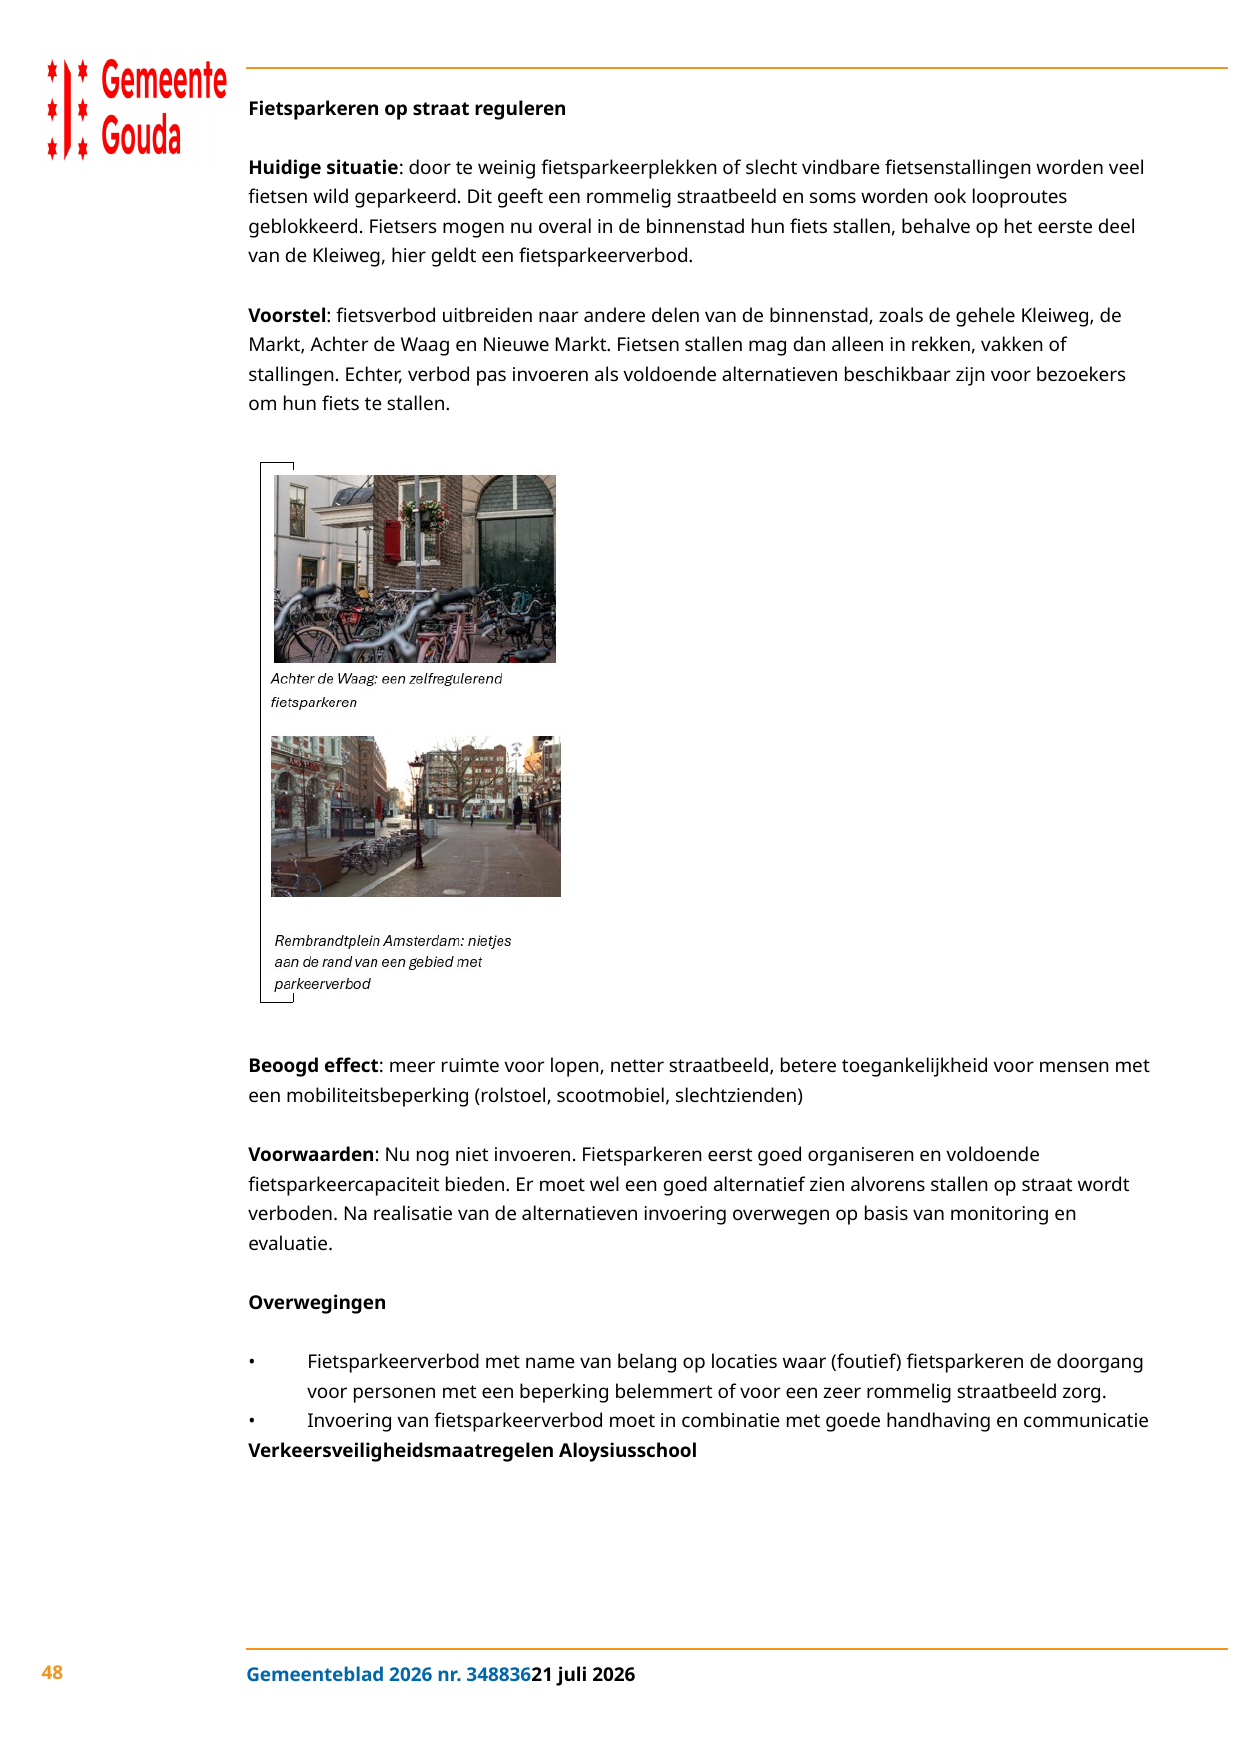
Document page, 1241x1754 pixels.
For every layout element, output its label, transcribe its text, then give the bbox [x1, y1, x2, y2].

text Overwegingen [248, 1289, 1152, 1315]
list Fietsparkeerverbod met name van belang op locaties waar (foutief) fietsparkeren de doorgang voor personen met een beperking belemmert of voor een zeer rommelig straatbeeld zorg. [248, 1348, 1152, 1404]
picture [41, 47, 231, 172]
text Voorstel: fietsverbod uitbreiden naar andere delen van de binnenstad, zoals de gehele Kleiweg, de Markt, Achter de Waag en Nieuwe Markt. Fietsen stallen mag dan alleen in rekken, vakken of stallingen. Echter, verbod pas invoeren als voldoende alternatieven beschikbaar zijn voor bezoekers om hun fiets te stallen. [248, 302, 1152, 416]
text Verkeersveiligheidsmaatregelen Aloysiusschool [248, 1437, 1152, 1463]
text Beoogd effect: meer ruimte voor lopen, netter straatbeeld, betere toegankelijkheid voor mensen met een mobiliteitsbeperking (rolstoel, scootmobiel, slechtzienden) [248, 1053, 1152, 1108]
picture [268, 470, 565, 993]
text Huidige situatie: door te weinig fietsparkeerplekken of slecht vindbare fietsenstallingen worden veel fietsen wild geparkeerd. Dit geeft een rommelig straatbeeld en soms worden ook looproutes geblokkeerd. Fietsers mogen nu overal in de binnenstad hun fiets stallen, behalve op het eerste deel van de Kleiweg, hier geldt een fietsparkeerverbod. [248, 154, 1152, 268]
text Fietsparkeren op straat reguleren [248, 95, 1152, 121]
list Invoering van fietsparkeerverbod moet in combinatie met goede handhaving en communicatie [248, 1408, 1152, 1433]
text Voorwaarden: Nu nog niet invoeren. Fietsparkeren eerst goed organiseren en voldoende fietsparkeercapaciteit bieden. Er moet wel een goed alternatief zien alvorens stallen op straat wordt verboden. Na realisatie van de alternatieven invoering overwegen op basis van monitoring en evaluatie. [248, 1141, 1152, 1256]
